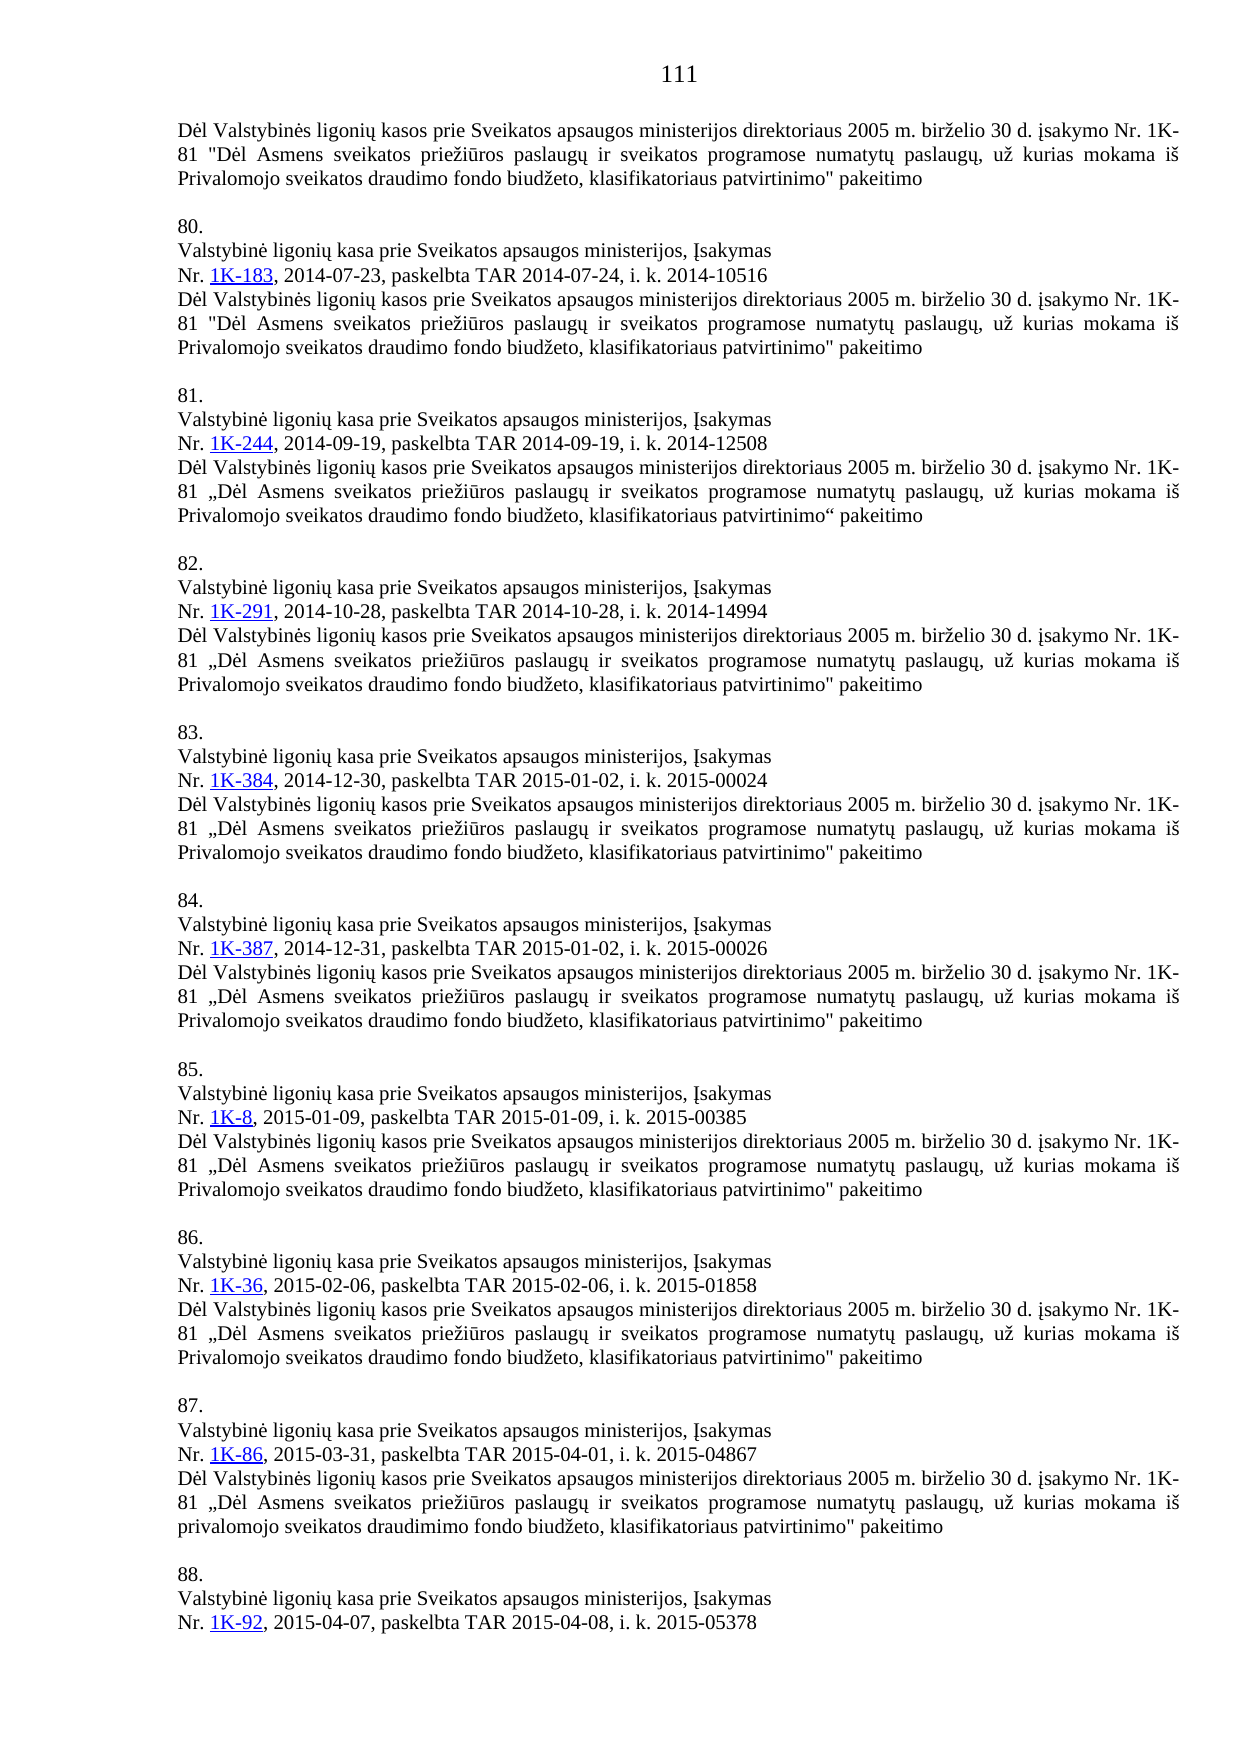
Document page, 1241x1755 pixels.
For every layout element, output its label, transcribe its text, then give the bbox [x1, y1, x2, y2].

text 82. [177, 551, 1181, 575]
text Valstybinė ligonių kasa prie Sveikatos apsaugos ministerijos, Įsakymas [177, 407, 1181, 431]
text 88. [177, 1562, 1181, 1586]
text Nr. 1K-244, 2014-09-19, paskelbta TAR 2014-09-19, i. k. 2014-12508 [177, 431, 1181, 455]
text Nr. 1K-384, 2014-12-30, paskelbta TAR 2015-01-02, i. k. 2015-00024 [177, 768, 1181, 792]
text Dėl Valstybinės ligonių kasos prie Sveikatos apsaugos ministerijos direktoriaus 2005 m. birželio 30 d. įsakymo Nr. 1K-81 „Dėl Asmens sveikatos priežiūros paslaugų ir sveikatos programose numatytų paslaugų, už kurias mokama iš Privalomojo sveikatos draudimo fondo biudžeto, klasifikatoriaus patvirtinimo" pakeitimo [177, 1297, 1181, 1369]
text Dėl Valstybinės ligonių kasos prie Sveikatos apsaugos ministerijos direktoriaus 2005 m. birželio 30 d. įsakymo Nr. 1K-81 „Dėl Asmens sveikatos priežiūros paslaugų ir sveikatos programose numatytų paslaugų, už kurias mokama iš Privalomojo sveikatos draudimo fondo biudžeto, klasifikatoriaus patvirtinimo" pakeitimo [177, 792, 1181, 864]
text Dėl Valstybinės ligonių kasos prie Sveikatos apsaugos ministerijos direktoriaus 2005 m. birželio 30 d. įsakymo Nr. 1K-81 „Dėl Asmens sveikatos priežiūros paslaugų ir sveikatos programose numatytų paslaugų, už kurias mokama iš Privalomojo sveikatos draudimo fondo biudžeto, klasifikatoriaus patvirtinimo“ pakeitimo [177, 455, 1181, 527]
text Nr. 1K-183, 2014-07-23, paskelbta TAR 2014-07-24, i. k. 2014-10516 [177, 262, 1181, 287]
text 85. [177, 1057, 1181, 1081]
text Valstybinė ligonių kasa prie Sveikatos apsaugos ministerijos, Įsakymas [177, 1081, 1181, 1105]
text Nr. 1K-92, 2015-04-07, paskelbta TAR 2015-04-08, i. k. 2015-05378 [177, 1610, 1181, 1634]
text Nr. 1K-291, 2014-10-28, paskelbta TAR 2014-10-28, i. k. 2014-14994 [177, 599, 1181, 623]
text Dėl Valstybinės ligonių kasos prie Sveikatos apsaugos ministerijos direktoriaus 2005 m. birželio 30 d. įsakymo Nr. 1K-81 „Dėl Asmens sveikatos priežiūros paslaugų ir sveikatos programose numatytų paslaugų, už kurias mokama iš Privalomojo sveikatos draudimo fondo biudžeto, klasifikatoriaus patvirtinimo" pakeitimo [177, 1129, 1181, 1201]
text Valstybinė ligonių kasa prie Sveikatos apsaugos ministerijos, Įsakymas [177, 744, 1181, 768]
text 80. [177, 214, 1181, 238]
text 86. [177, 1225, 1181, 1249]
text Nr. 1K-8, 2015-01-09, paskelbta TAR 2015-01-09, i. k. 2015-00385 [177, 1105, 1181, 1129]
text Valstybinė ligonių kasa prie Sveikatos apsaugos ministerijos, Įsakymas [177, 575, 1181, 599]
text Nr. 1K-36, 2015-02-06, paskelbta TAR 2015-02-06, i. k. 2015-01858 [177, 1273, 1181, 1297]
text Nr. 1K-387, 2014-12-31, paskelbta TAR 2015-01-02, i. k. 2015-00026 [177, 936, 1181, 960]
text Valstybinė ligonių kasa prie Sveikatos apsaugos ministerijos, Įsakymas [177, 912, 1181, 936]
text Valstybinė ligonių kasa prie Sveikatos apsaugos ministerijos, Įsakymas [177, 1417, 1181, 1442]
text Nr. 1K-86, 2015-03-31, paskelbta TAR 2015-04-01, i. k. 2015-04867 [177, 1442, 1181, 1466]
text Dėl Valstybinės ligonių kasos prie Sveikatos apsaugos ministerijos direktoriaus 2005 m. birželio 30 d. įsakymo Nr. 1K-81 „Dėl Asmens sveikatos priežiūros paslaugų ir sveikatos programose numatytų paslaugų, už kurias mokama iš Privalomojo sveikatos draudimo fondo biudžeto, klasifikatoriaus patvirtinimo" pakeitimo [177, 623, 1181, 696]
text Dėl Valstybinės ligonių kasos prie Sveikatos apsaugos ministerijos direktoriaus 2005 m. birželio 30 d. įsakymo Nr. 1K-81 „Dėl Asmens sveikatos priežiūros paslaugų ir sveikatos programose numatytų paslaugų, už kurias mokama iš Privalomojo sveikatos draudimo fondo biudžeto, klasifikatoriaus patvirtinimo" pakeitimo [177, 960, 1181, 1032]
text 84. [177, 888, 1181, 912]
text 87. [177, 1393, 1181, 1417]
text Dėl Valstybinės ligonių kasos prie Sveikatos apsaugos ministerijos direktoriaus 2005 m. birželio 30 d. įsakymo Nr. 1K-81 „Dėl Asmens sveikatos priežiūros paslaugų ir sveikatos programose numatytų paslaugų, už kurias mokama iš privalomojo sveikatos draudimimo fondo biudžeto, klasifikatoriaus patvirtinimo" pakeitimo [177, 1466, 1181, 1538]
text Valstybinė ligonių kasa prie Sveikatos apsaugos ministerijos, Įsakymas [177, 1249, 1181, 1273]
text 81. [177, 383, 1181, 407]
text 83. [177, 720, 1181, 744]
text Valstybinė ligonių kasa prie Sveikatos apsaugos ministerijos, Įsakymas [177, 1586, 1181, 1610]
text Dėl Valstybinės ligonių kasos prie Sveikatos apsaugos ministerijos direktoriaus 2005 m. birželio 30 d. įsakymo Nr. 1K-81 "Dėl Asmens sveikatos priežiūros paslaugų ir sveikatos programose numatytų paslaugų, už kurias mokama iš Privalomojo sveikatos draudimo fondo biudžeto, klasifikatoriaus patvirtinimo" pakeitimo [177, 118, 1181, 190]
text Dėl Valstybinės ligonių kasos prie Sveikatos apsaugos ministerijos direktoriaus 2005 m. birželio 30 d. įsakymo Nr. 1K-81 "Dėl Asmens sveikatos priežiūros paslaugų ir sveikatos programose numatytų paslaugų, už kurias mokama iš Privalomojo sveikatos draudimo fondo biudžeto, klasifikatoriaus patvirtinimo" pakeitimo [177, 287, 1181, 359]
text Valstybinė ligonių kasa prie Sveikatos apsaugos ministerijos, Įsakymas [177, 238, 1181, 262]
